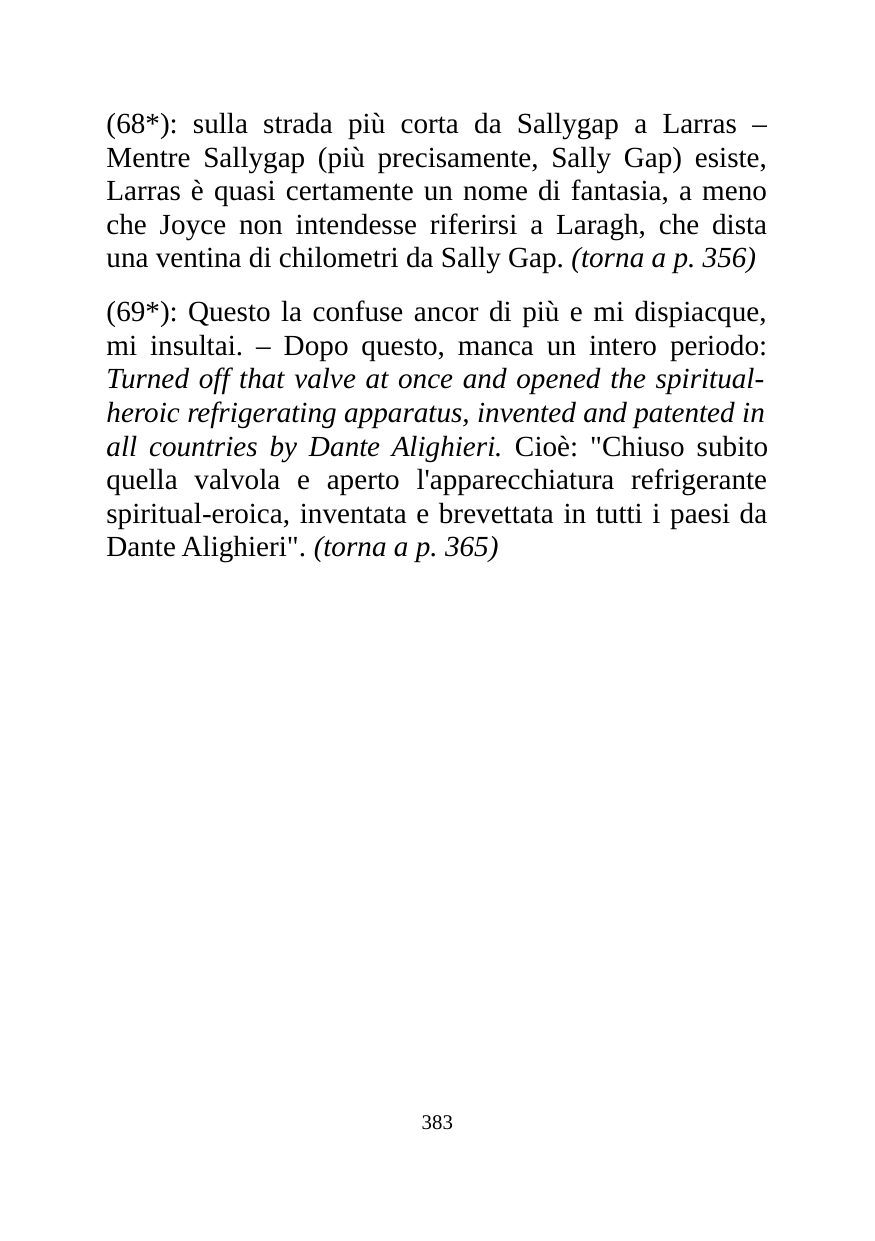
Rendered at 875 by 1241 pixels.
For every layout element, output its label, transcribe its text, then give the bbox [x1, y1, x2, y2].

text (69*): Questo la confuse ancor di più e mi dispiacque, mi insultai. – Dopo questo, manca un intero periodo: Turned off that valve at once and opened the spiritual-heroic refrigerating apparatus, invented and patented in all countries by Dante Alighieri. Cioè: "Chiuso subito quella valvola e aperto l'apparecchiatura refrigerante spiritual-eroica, inventata e brevettata in tutti i paesi da Dante Alighieri". (torna a p. 318) [106, 294, 768, 563]
text (68*): sulla strada più corta da Sallygap a Larras – Mentre Sallygap (più precisamente, Sally Gap) esiste, Larras è quasi certamente un nome di fantasia, a meno che Joyce non intendesse riferirsi a Laragh, che dista una ventina di chilometri da Sally Gap. (torna a p. 309) [106, 106, 768, 274]
